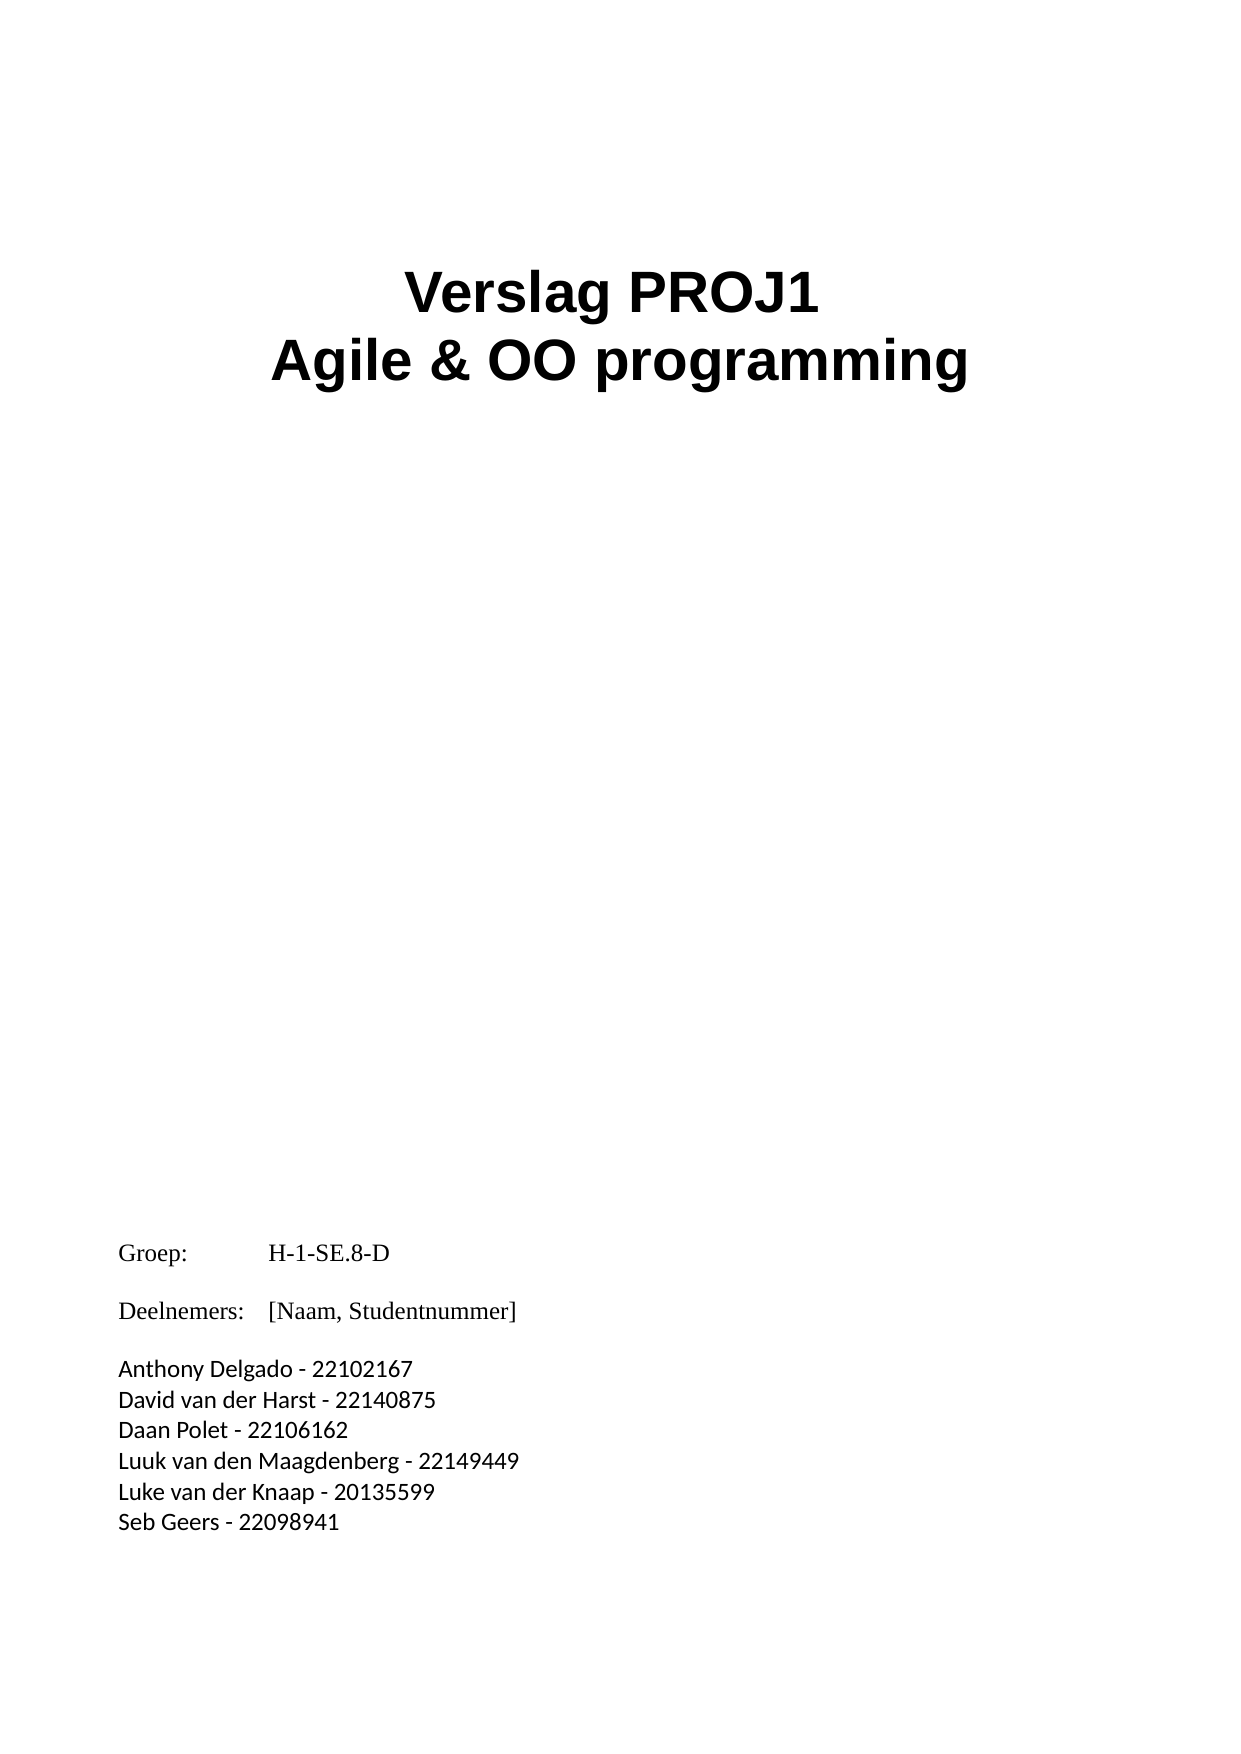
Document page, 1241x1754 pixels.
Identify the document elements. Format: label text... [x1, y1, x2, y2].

text Luuk van den Maagdenberg - 22149449 [118, 1445, 1122, 1476]
text Anthony Delgado - 22102167 [118, 1353, 1122, 1384]
text Groep: H-1-SE.8-D [118, 1238, 1122, 1267]
title Verslag PROJ1 Agile & OO programming [118, 258, 1122, 392]
text David van der Harst - 22140875 Daan Polet - 22106162 [118, 1384, 1122, 1445]
text Deelnemers: [Naam, Studentnummer] [118, 1296, 1122, 1325]
text Luke van der Knaap - 20135599 Seb Geers - 22098941 [118, 1476, 1122, 1537]
